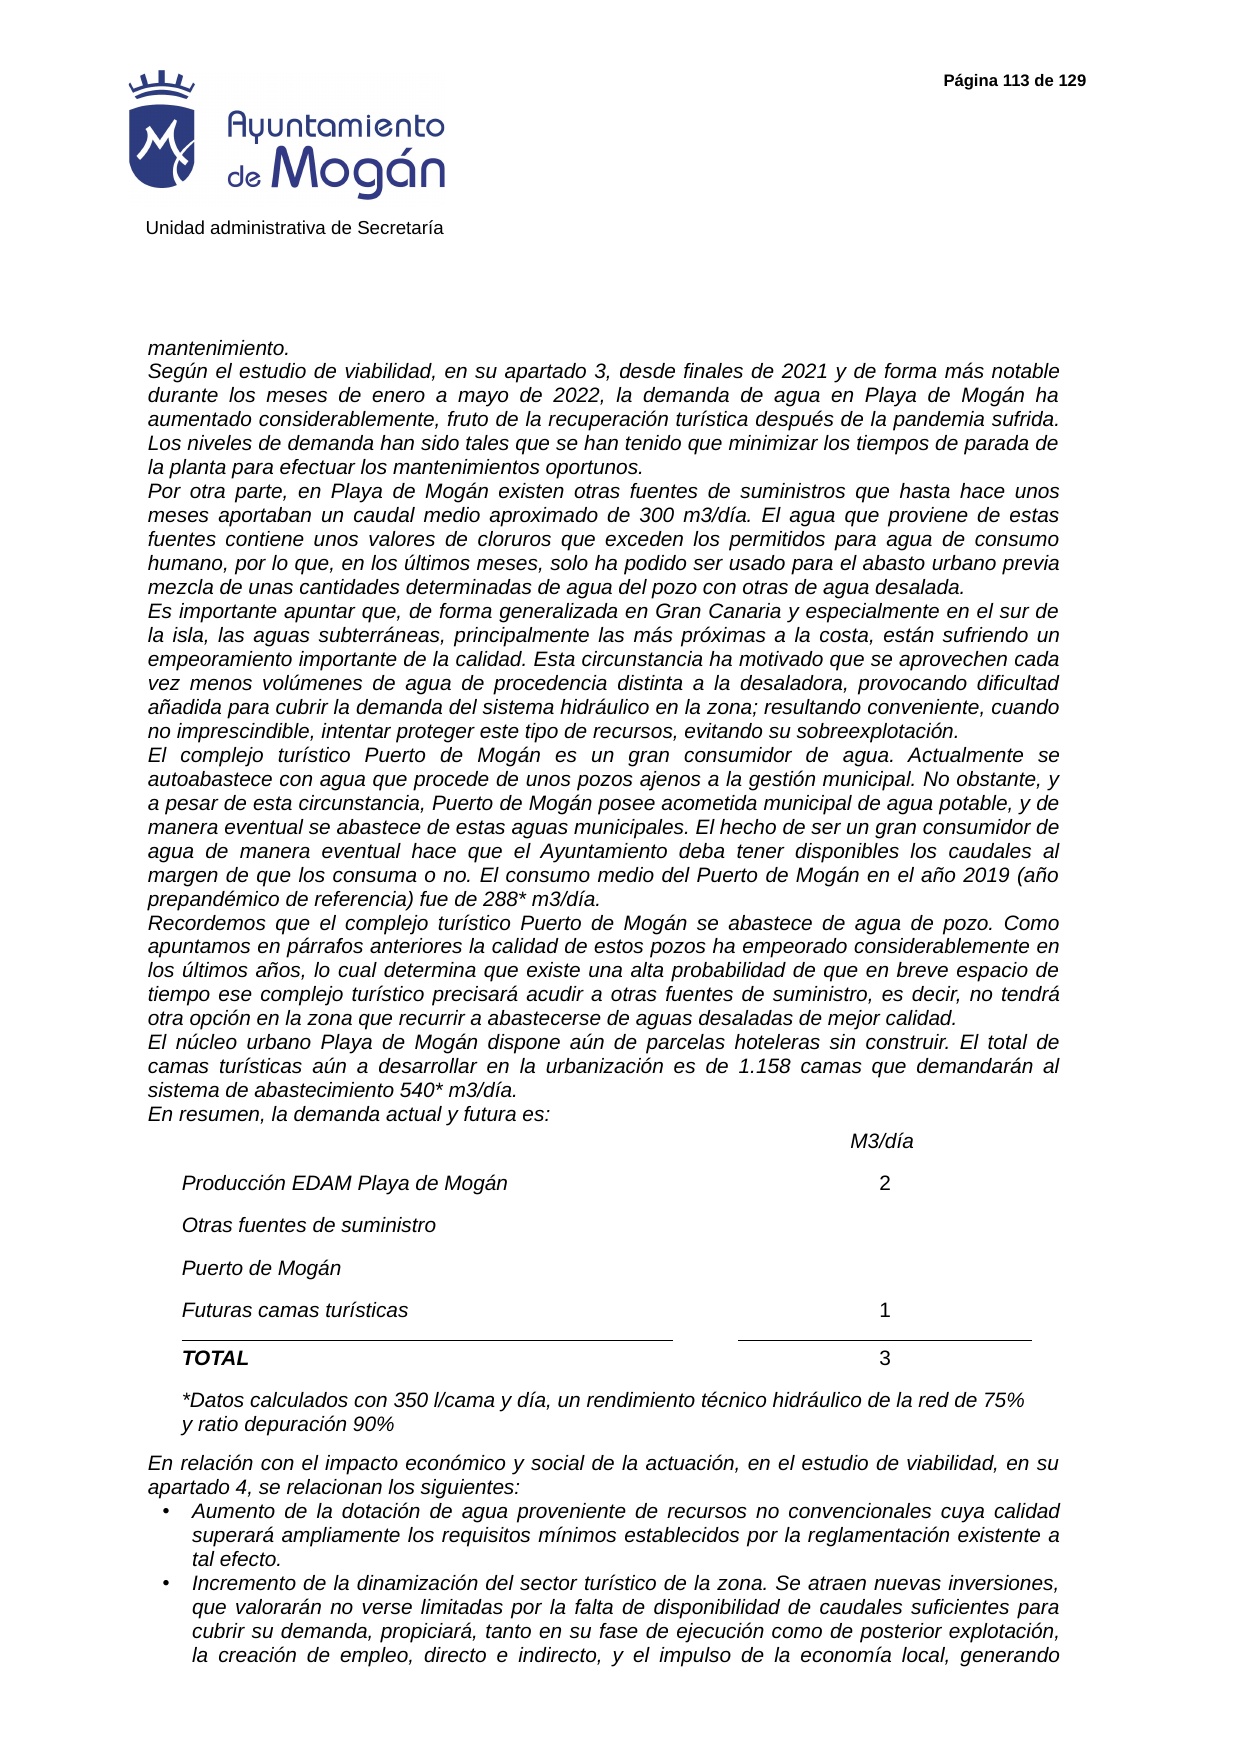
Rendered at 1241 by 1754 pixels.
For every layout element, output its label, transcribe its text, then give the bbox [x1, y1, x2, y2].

table_cell Producción EDAM Playa de Mogán [149, 1168, 706, 1210]
text mantenimiento. [148, 335, 1063, 359]
text Recordemos que el complejo turístico Puerto de Mogán se abastece de agua de pozo. Como apuntamos en párrafos anteriores la calidad de estos pozos ha empeorado considerablemente en los últimos años, lo cual determina que existe una alta probabilidad de que en breve espacio de tiempo ese complejo turístico precisará acudir a otras fuentes de suministro, es decir, no tendrá otra opción en la zona que recurrir a abastecerse de aguas desaladas de mejor calidad. [148, 910, 1063, 1030]
picture [128, 70, 445, 206]
table_header [149, 1126, 706, 1168]
table_cell [706, 1253, 1064, 1295]
text En relación con el impacto económico y social de la actuación, en el estudio de viabilidad, en su apartado 4, se relacionan los siguientes: [148, 1451, 1063, 1499]
text El núcleo urbano Playa de Mogán dispone aún de parcelas hoteleras sin construir. El total de camas turísticas aún a desarrollar en la urbanización es de 1.158 camas que demandarán al sistema de abastecimiento 540* m3/día. [148, 1030, 1063, 1102]
table_cell Otras fuentes de suministro [149, 1210, 706, 1252]
text Según el estudio de viabilidad, en su apartado 3, desde finales de 2021 y de forma más notable durante los meses de enero a mayo de 2022, la demanda de agua en Playa de Mogán ha aumentado considerablemente, fruto de la recuperación turística después de la pandemia sufrida. Los niveles de demanda han sido tales que se han tenido que minimizar los tiempos de parada de la planta para efectuar los mantenimientos oportunos. [148, 359, 1063, 479]
table_cell Puerto de Mogán [149, 1253, 706, 1295]
table_cell 2 [706, 1168, 1064, 1210]
text El complejo turístico Puerto de Mogán es un gran consumidor de agua. Actualmente se autoabastece con agua que procede de unos pozos ajenos a la gestión municipal. No obstante, y a pesar de esta circunstancia, Puerto de Mogán posee acometida municipal de agua potable, y de manera eventual se abastece de estas aguas municipales. El hecho de ser un gran consumidor de agua de manera eventual hace que el Ayuntamiento deba tener disponibles los caudales al margen de que los consuma o no. El consumo medio del Puerto de Mogán en el año 2019 (año prepandémico de referencia) fue de 288* m3/día. [148, 743, 1063, 910]
table_cell TOTAL [149, 1337, 706, 1385]
table_cell Futuras camas turísticas [149, 1295, 706, 1337]
table_header M3/día [706, 1126, 1064, 1168]
list Incremento de la dinamización del sector turístico de la zona. Se atraen nuevas inversiones, que valorarán no verse limitadas por la falta de disponibilidad de caudales suficientes para cubrir su demanda, propiciará, tanto en su fase de ejecución como de posterior explotación, la creación de empleo, directo e indirecto, y el impulso de la economía local, generando [162, 1571, 1063, 1667]
text Es importante apuntar que, de forma generalizada en Gran Canaria y especialmente en el sur de la isla, las aguas subterráneas, principalmente las más próximas a la costa, están sufriendo un empeoramiento importante de la calidad. Esta circunstancia ha motivado que se aprovechen cada vez menos volúmenes de agua de procedencia distinta a la desaladora, provocando dificultad añadida para cubrir la demanda del sistema hidráulico en la zona; resultando conveniente, cuando no imprescindible, intentar proteger este tipo de recursos, evitando su sobreexplotación. [148, 599, 1063, 743]
text En resumen, la demanda actual y futura es: [148, 1102, 1063, 1126]
list Aumento de la dotación de agua proveniente de recursos no convencionales cuya calidad superará ampliamente los requisitos mínimos establecidos por la reglamentación existente a tal efecto. [162, 1499, 1063, 1571]
table_cell 1 [706, 1295, 1064, 1337]
text Por otra parte, en Playa de Mogán existen otras fuentes de suministros que hasta hace unos meses aportaban un caudal medio aproximado de 300 m3/día. El agua que proviene de estas fuentes contiene unos valores de cloruros que exceden los permitidos para agua de consumo humano, por lo que, en los últimos meses, solo ha podido ser usado para el abasto urbano previa mezcla de unas cantidades determinadas de agua del pozo con otras de agua desalada. [148, 479, 1063, 599]
table_cell 3 [706, 1337, 1064, 1385]
table_cell [706, 1210, 1064, 1252]
table_cell *Datos calculados con 350 l/cama y día, un rendimiento técnico hidráulico de la red de 75% y ratio depuración 90% [149, 1385, 1064, 1451]
